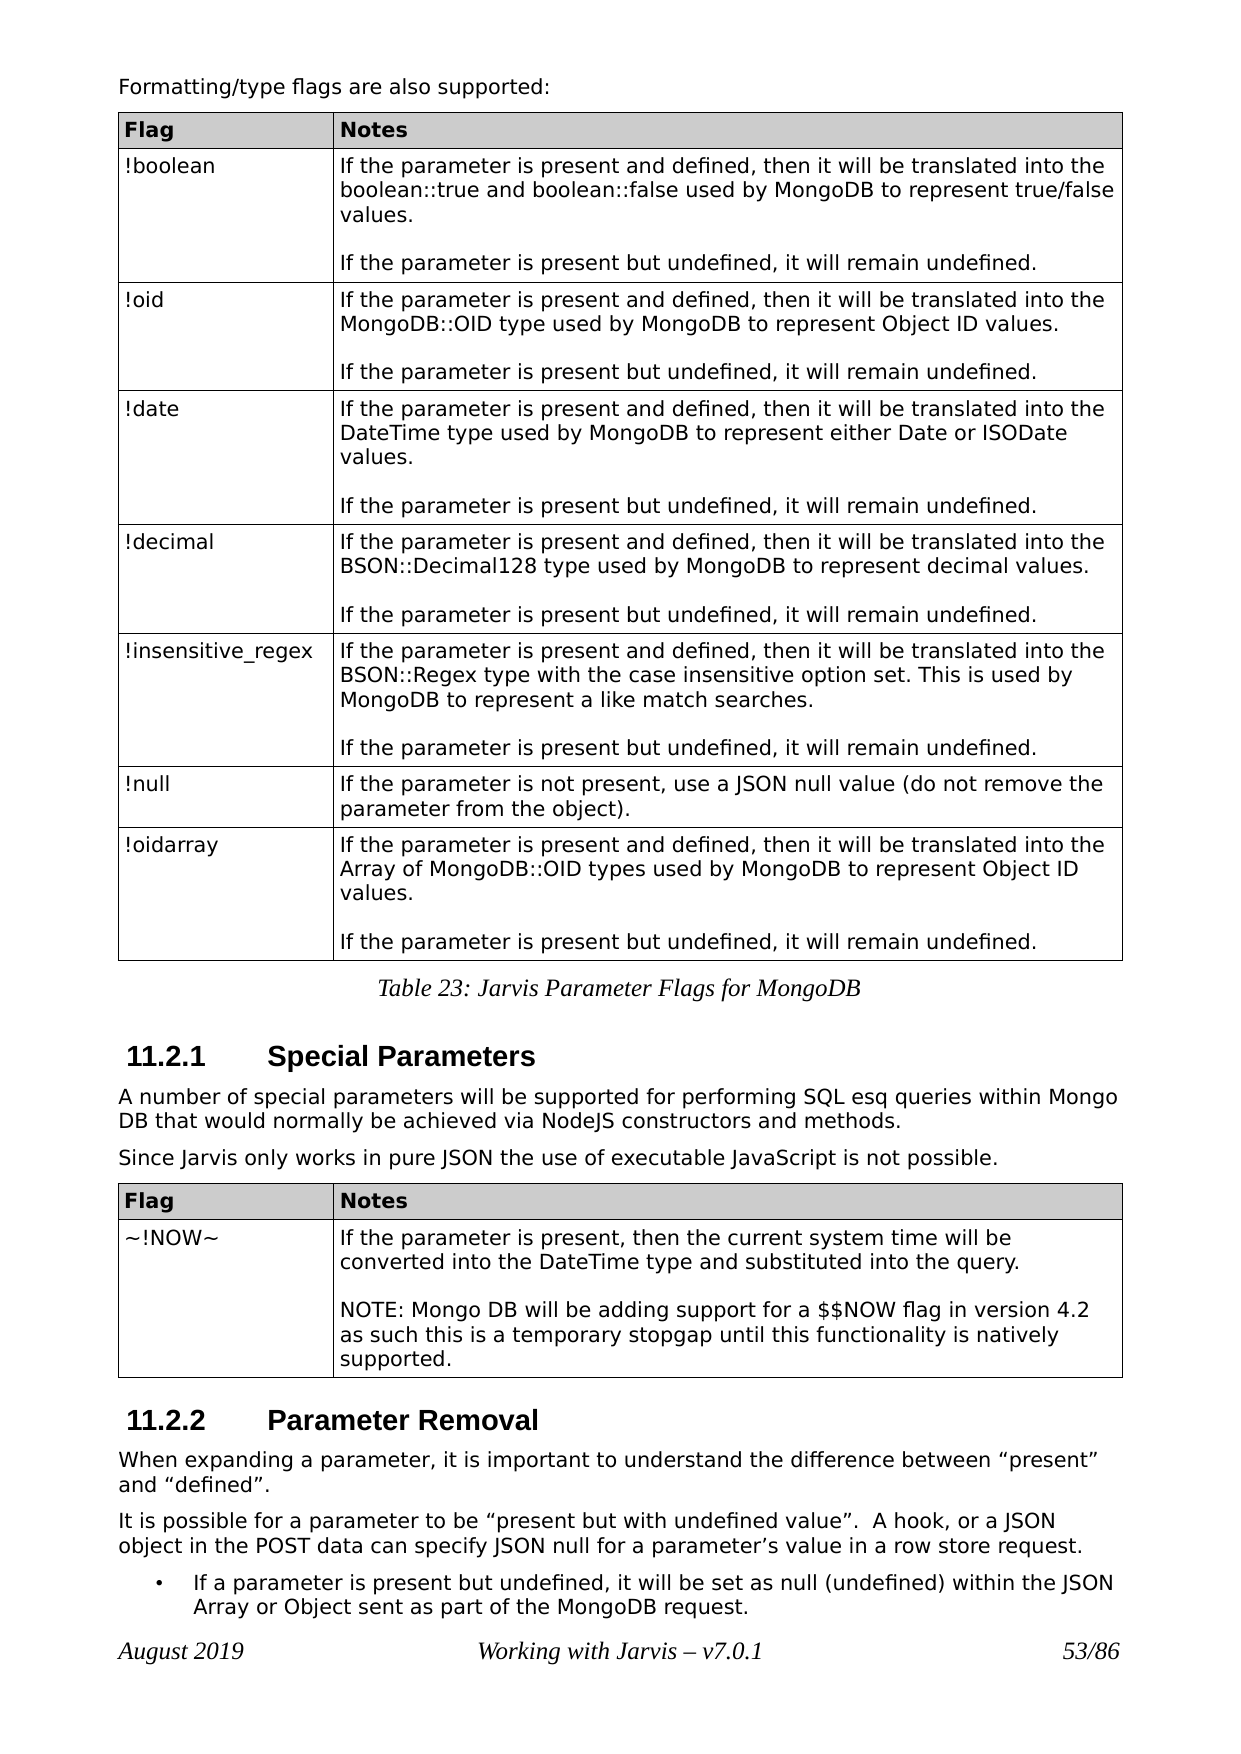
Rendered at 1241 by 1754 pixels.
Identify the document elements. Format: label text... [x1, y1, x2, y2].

table_cell !insensitive_regex [119, 634, 333, 766]
text When expanding a parameter, it is important to understand the difference between “present” and “defined”. [118, 1448, 1122, 1497]
table_header Notes [334, 1184, 1122, 1219]
subtitle Special Parameters [118, 1039, 1122, 1073]
table_cell !oid [119, 283, 333, 390]
table_header Flag [119, 113, 333, 148]
table_cell If the parameter is present and defined, then it will be translated into the MongoDB::OID type used by MongoDB to represent Object ID values. If the parameter is present but undefined, it will remain undefined. [334, 283, 1122, 390]
table_cell If the parameter is not present, use a JSON null value (do not remove the parameter from the object). [334, 767, 1122, 827]
table_cell !boolean [119, 149, 333, 281]
table_header Flag [119, 1184, 333, 1219]
text Table 23: Jarvis Parameter Flags for MongoDB [118, 973, 1122, 1002]
subtitle Parameter Removal [118, 1402, 1122, 1436]
table_cell If the parameter is present and defined, then it will be translated into the BSON::Decimal128 type used by MongoDB to represent decimal values. If the parameter is present but undefined, it will remain undefined. [334, 525, 1122, 633]
table_cell If the parameter is present and defined, then it will be translated into the Array of MongoDB::OID types used by MongoDB to represent Object ID values. If the parameter is present but undefined, it will remain undefined. [334, 828, 1122, 960]
table_cell If the parameter is present and defined, then it will be translated into the BSON::Regex type with the case insensitive option set. This is used by MongoDB to represent a like match searches. If the parameter is present but undefined, it will remain undefined. [334, 634, 1122, 766]
text It is possible for a parameter to be “present but with undefined value”. A hook, or a JSON object in the POST data can specify JSON null for a parameter’s value in a row store request. [118, 1509, 1122, 1558]
table_cell If the parameter is present and defined, then it will be translated into the boolean::true and boolean::false used by MongoDB to represent true/false values. If the parameter is present but undefined, it will remain undefined. [334, 149, 1122, 281]
list If a parameter is present but undefined, it will be set as null (undefined) within the JSON Array or Object sent as part of the MongoDB request. [156, 1571, 1122, 1619]
text Since Jarvis only works in pure JSON the use of executable JavaScript is not possible. [118, 1146, 1122, 1171]
text Formatting/type flags are also supported: [118, 75, 1122, 99]
text A number of special parameters will be supported for performing SQL esq queries within Mongo DB that would normally be achieved via NodeJS constructors and methods. [118, 1085, 1122, 1134]
table_header Notes [334, 113, 1122, 148]
table_cell !oidarray [119, 828, 333, 960]
table_cell ~!NOW~ [119, 1220, 333, 1377]
table_cell !null [119, 767, 333, 827]
table_cell If the parameter is present, then the current system time will be converted into the DateTime type and substituted into the query. NOTE: Mongo DB will be adding support for a $$NOW flag in version 4.2 as such this is a temporary stopgap until this functionality is natively supported. [334, 1220, 1122, 1377]
table_cell If the parameter is present and defined, then it will be translated into the DateTime type used by MongoDB to represent either Date or ISODate values. If the parameter is present but undefined, it will remain undefined. [334, 391, 1122, 524]
table_cell !date [119, 391, 333, 524]
table_cell !decimal [119, 525, 333, 633]
